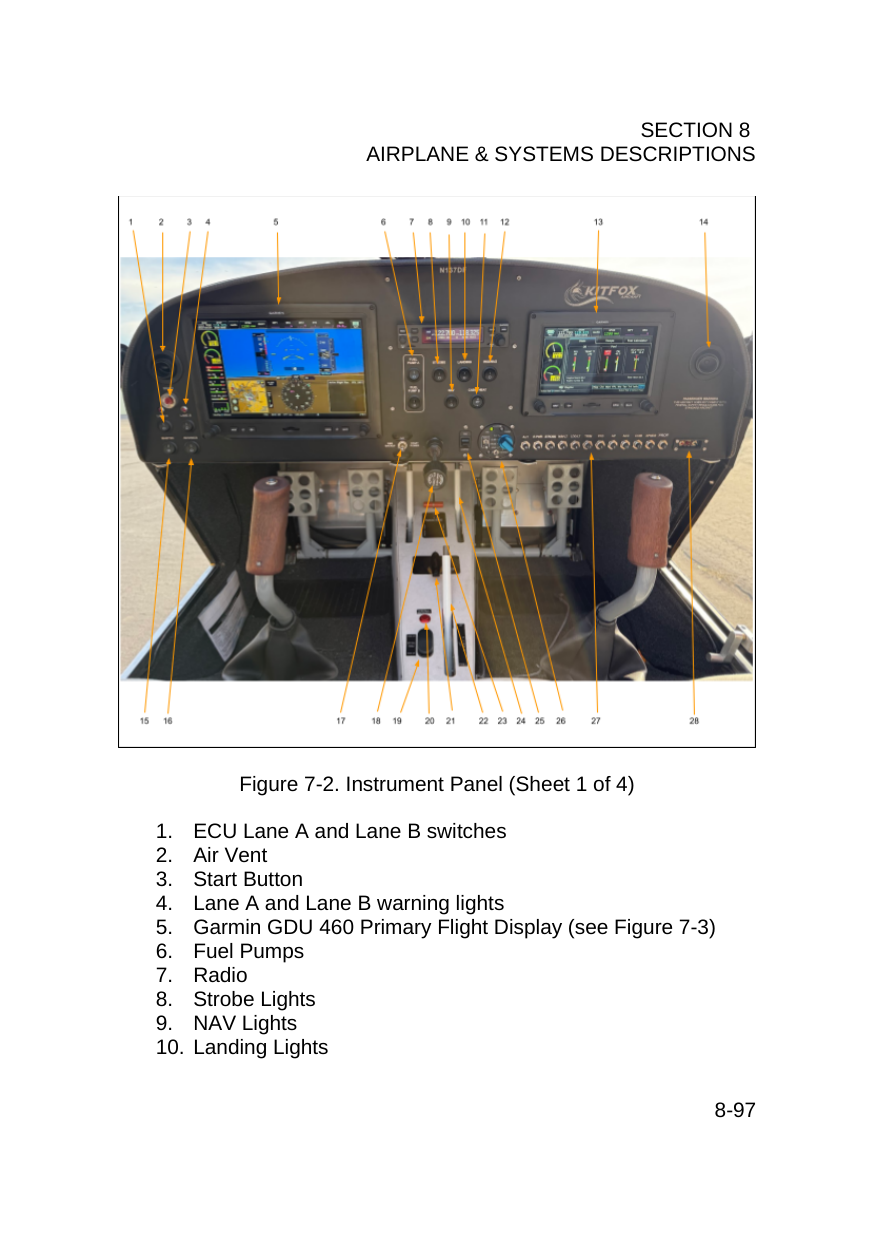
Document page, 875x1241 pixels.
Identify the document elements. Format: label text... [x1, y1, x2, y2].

list Lane A and Lane B warning lights [156, 891, 756, 915]
list Garmin GDU 460 Primary Flight Display (see Figure 7-3) [156, 915, 756, 939]
list Radio [156, 963, 756, 987]
list Strobe Lights [156, 987, 756, 1011]
list ECU Lane A and Lane B switches [156, 819, 756, 843]
list Fuel Pumps [156, 939, 756, 963]
list NAV Lights [156, 1011, 756, 1035]
list Landing Lights [156, 1035, 756, 1059]
list Air Vent [156, 843, 756, 867]
text Figure 7-2. Instrument Panel (Sheet 1 of 4) [118, 771, 756, 795]
list Start Button [156, 867, 756, 891]
picture [118, 196, 756, 748]
